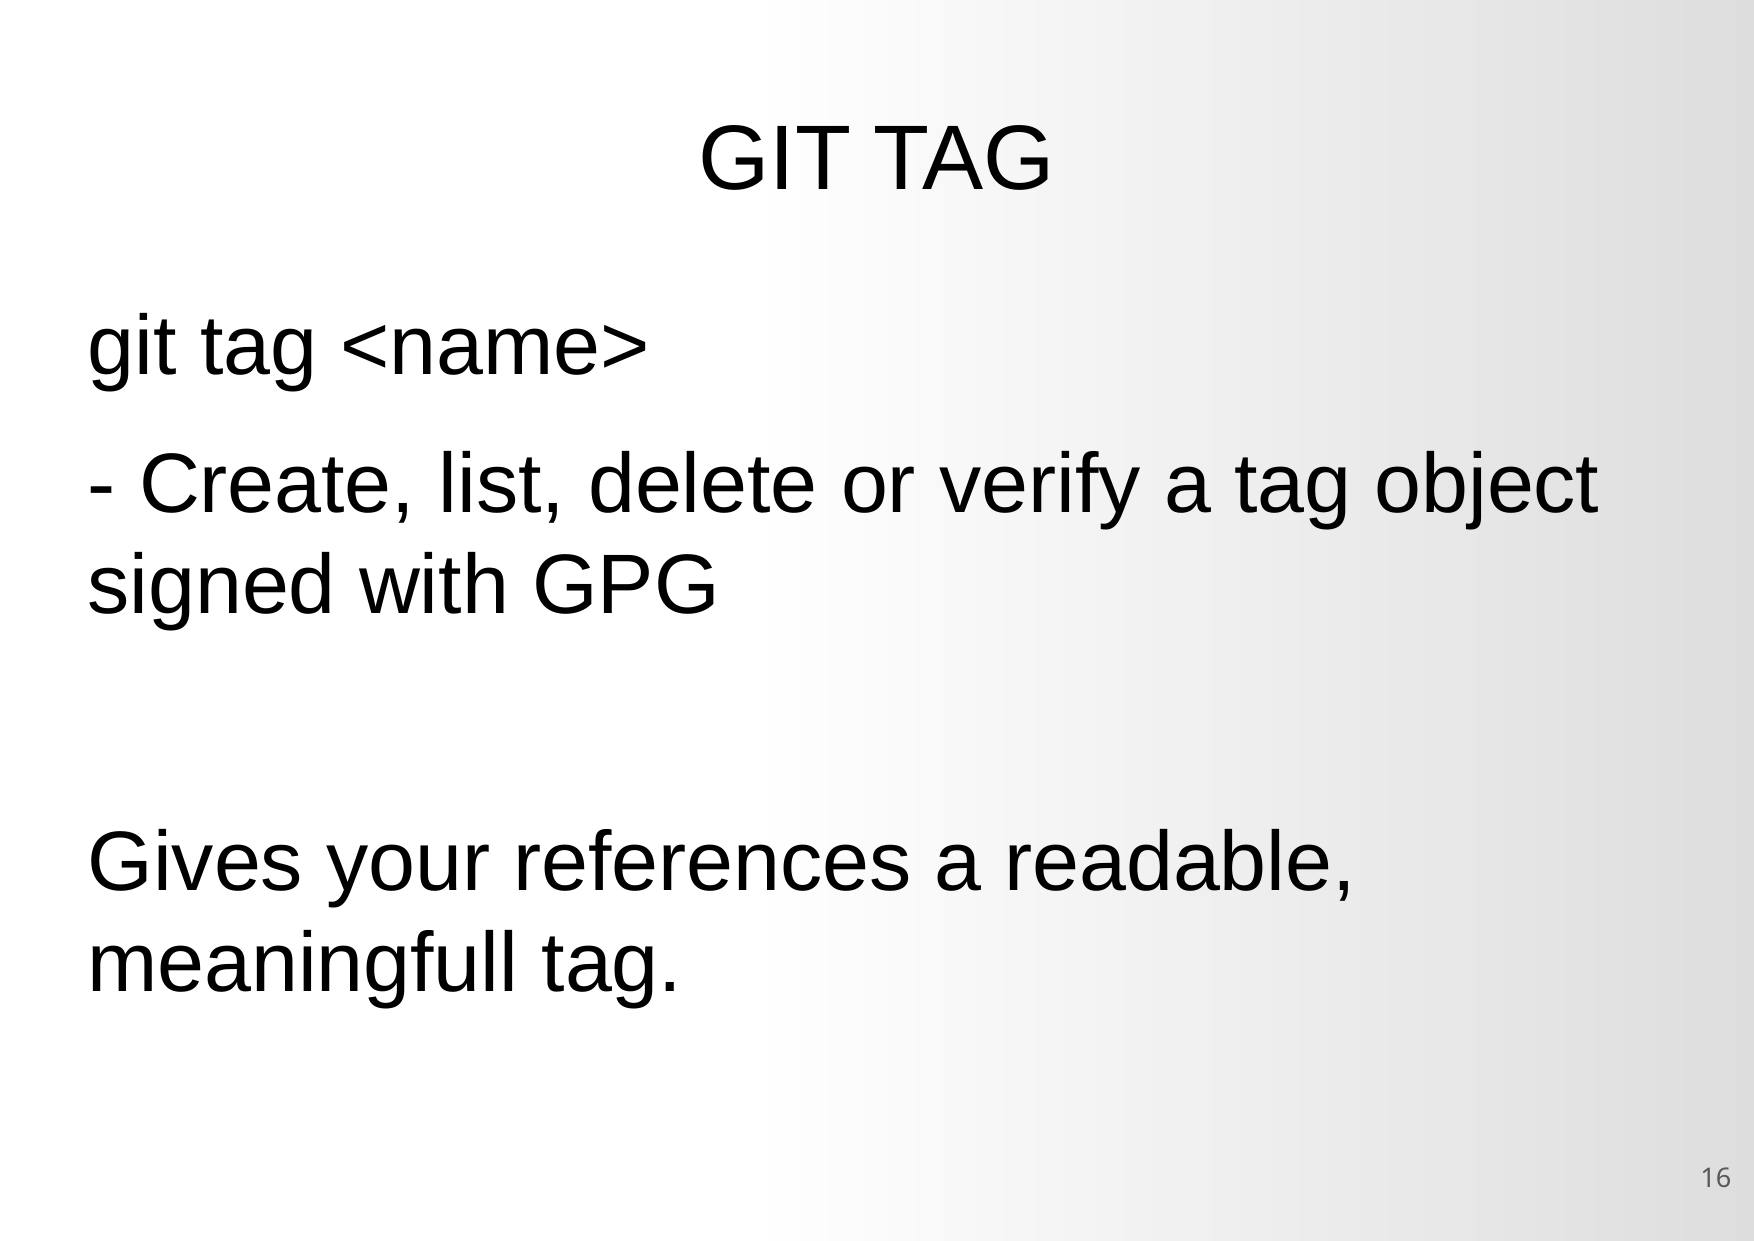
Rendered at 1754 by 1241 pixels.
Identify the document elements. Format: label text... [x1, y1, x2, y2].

list git tag <name> - Create, list, delete or verify a tag object signed with GPG Gives your references a readable, meaningfull tag. [87, 290, 1667, 1010]
title GIT TAG [87, 49, 1667, 257]
slide_number [1641, 1145, 1747, 1241]
